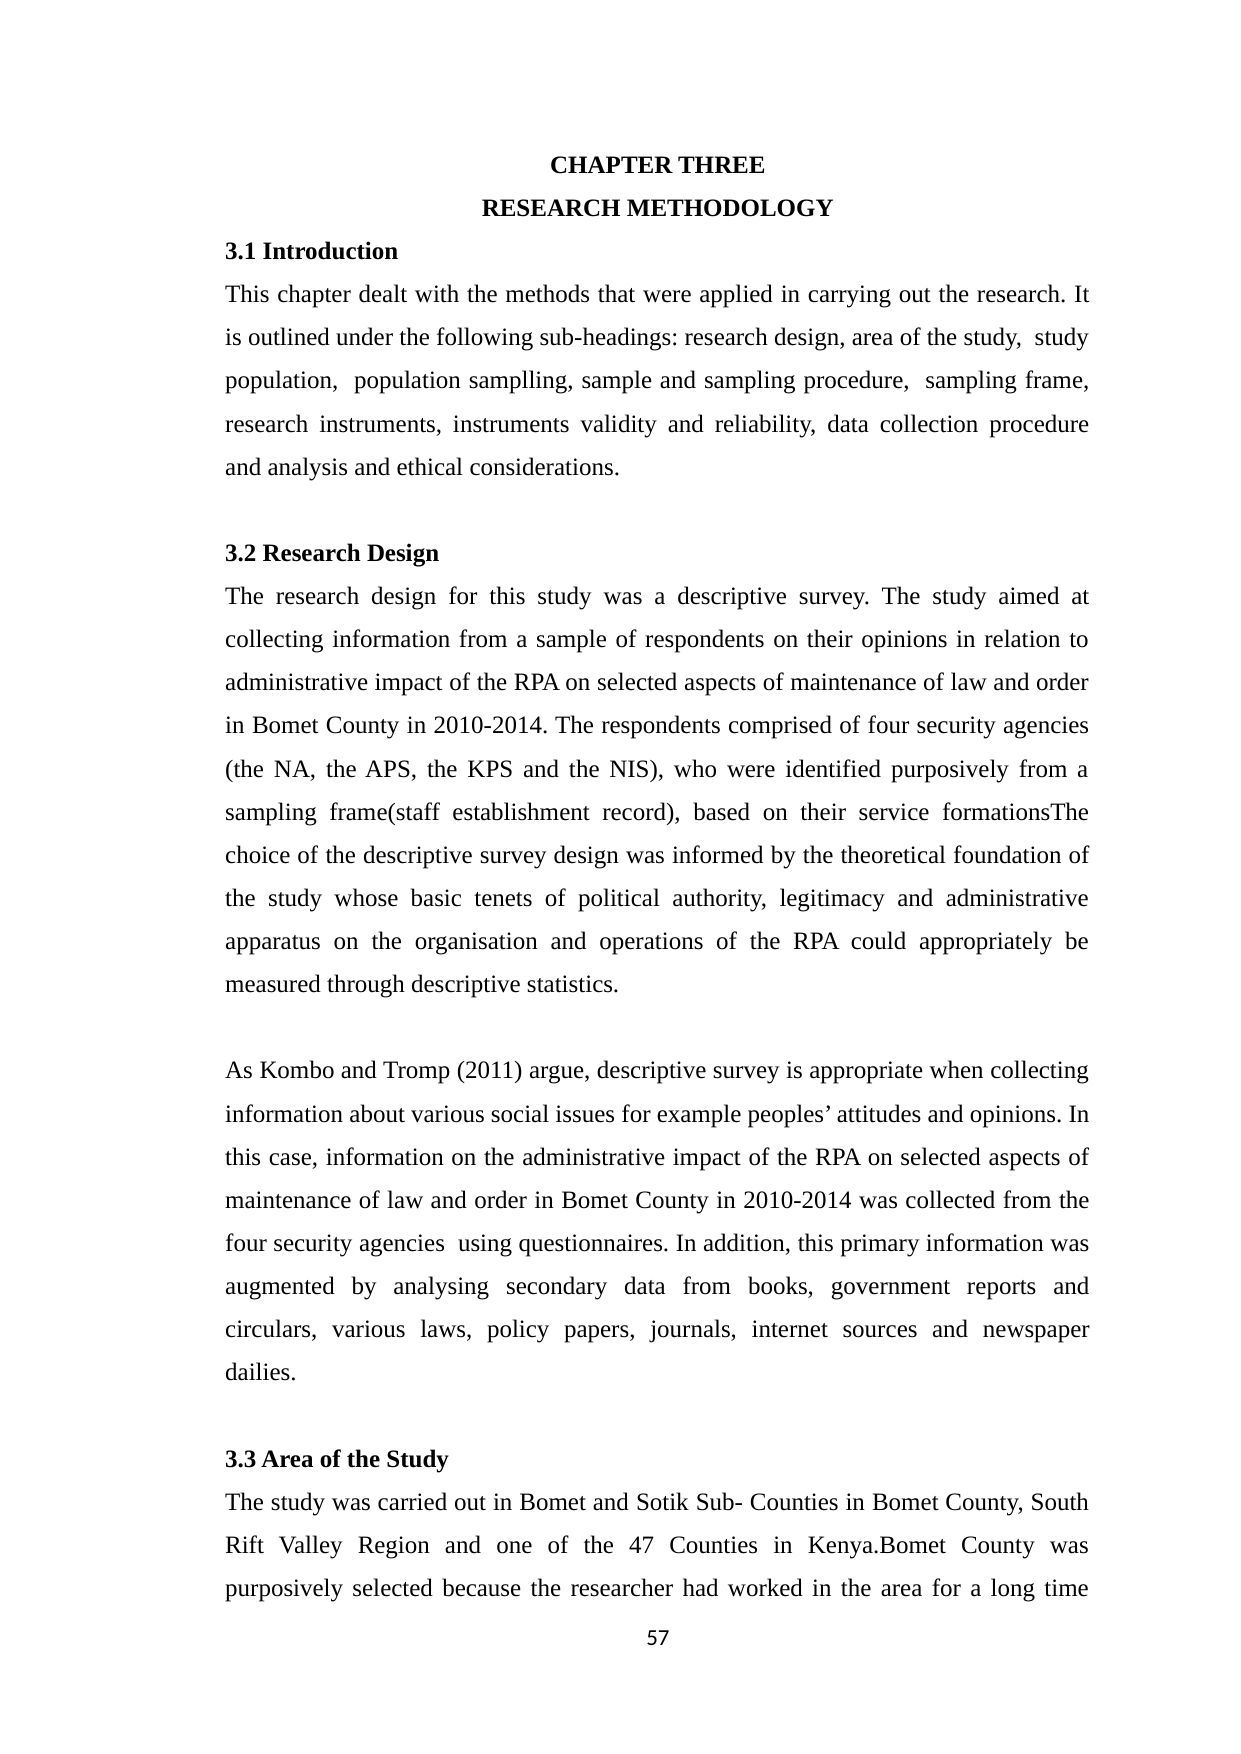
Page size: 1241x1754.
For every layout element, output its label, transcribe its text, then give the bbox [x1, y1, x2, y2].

subtitle CHAPTER THREE [225, 150, 1090, 179]
subtitle 3.1 Introduction [225, 236, 1090, 265]
text This chapter dealt with the methods that were applied in carrying out the research. It is outlined under the following sub-headings: research design, area of the study, study population, population samplling, sample and sampling procedure, sampling frame, research instruments, instruments validity and reliability, data collection procedure and analysis and ethical considerations. [225, 279, 1090, 481]
subtitle 3.3 Area of the Study [225, 1444, 1090, 1472]
subtitle 3.2 Research Design [225, 538, 1090, 567]
text As Kombo and Tromp (2011) argue, descriptive survey is appropriate when collecting information about various social issues for example peoples’ attitudes and opinions. In this case, information on the administrative impact of the RPA on selected aspects of maintenance of law and order in Bomet County in 2010-2014 was collected from the four security agencies using questionnaires. In addition, this primary information was augmented by analysing secondary data from books, government reports and circulars, various laws, policy papers, journals, internet sources and newspaper dailies. [225, 1056, 1090, 1386]
subtitle RESEARCH METHODOLOGY [225, 193, 1090, 222]
text The study was carried out in Bomet and Sotik Sub- Counties in Bomet County, South Rift Valley Region and one of the 47 Counties in Kenya.Bomet County was purposively selected because the researcher had worked in the area for a long time [225, 1487, 1090, 1602]
text The research design for this study was a descriptive survey. The study aimed at collecting information from a sample of respondents on their opinions in relation to administrative impact of the RPA on selected aspects of maintenance of law and order in Bomet County in 2010-2014. The respondents comprised of four security agencies (the NA, the APS, the KPS and the NIS), who were identified purposively from a sampling frame(staff establishment record), based on their service formationsThe choice of the descriptive survey design was informed by the theoretical foundation of the study whose basic tenets of political authority, legitimacy and administrative apparatus on the organisation and operations of the RPA could appropriately be measured through descriptive statistics. [225, 581, 1090, 998]
